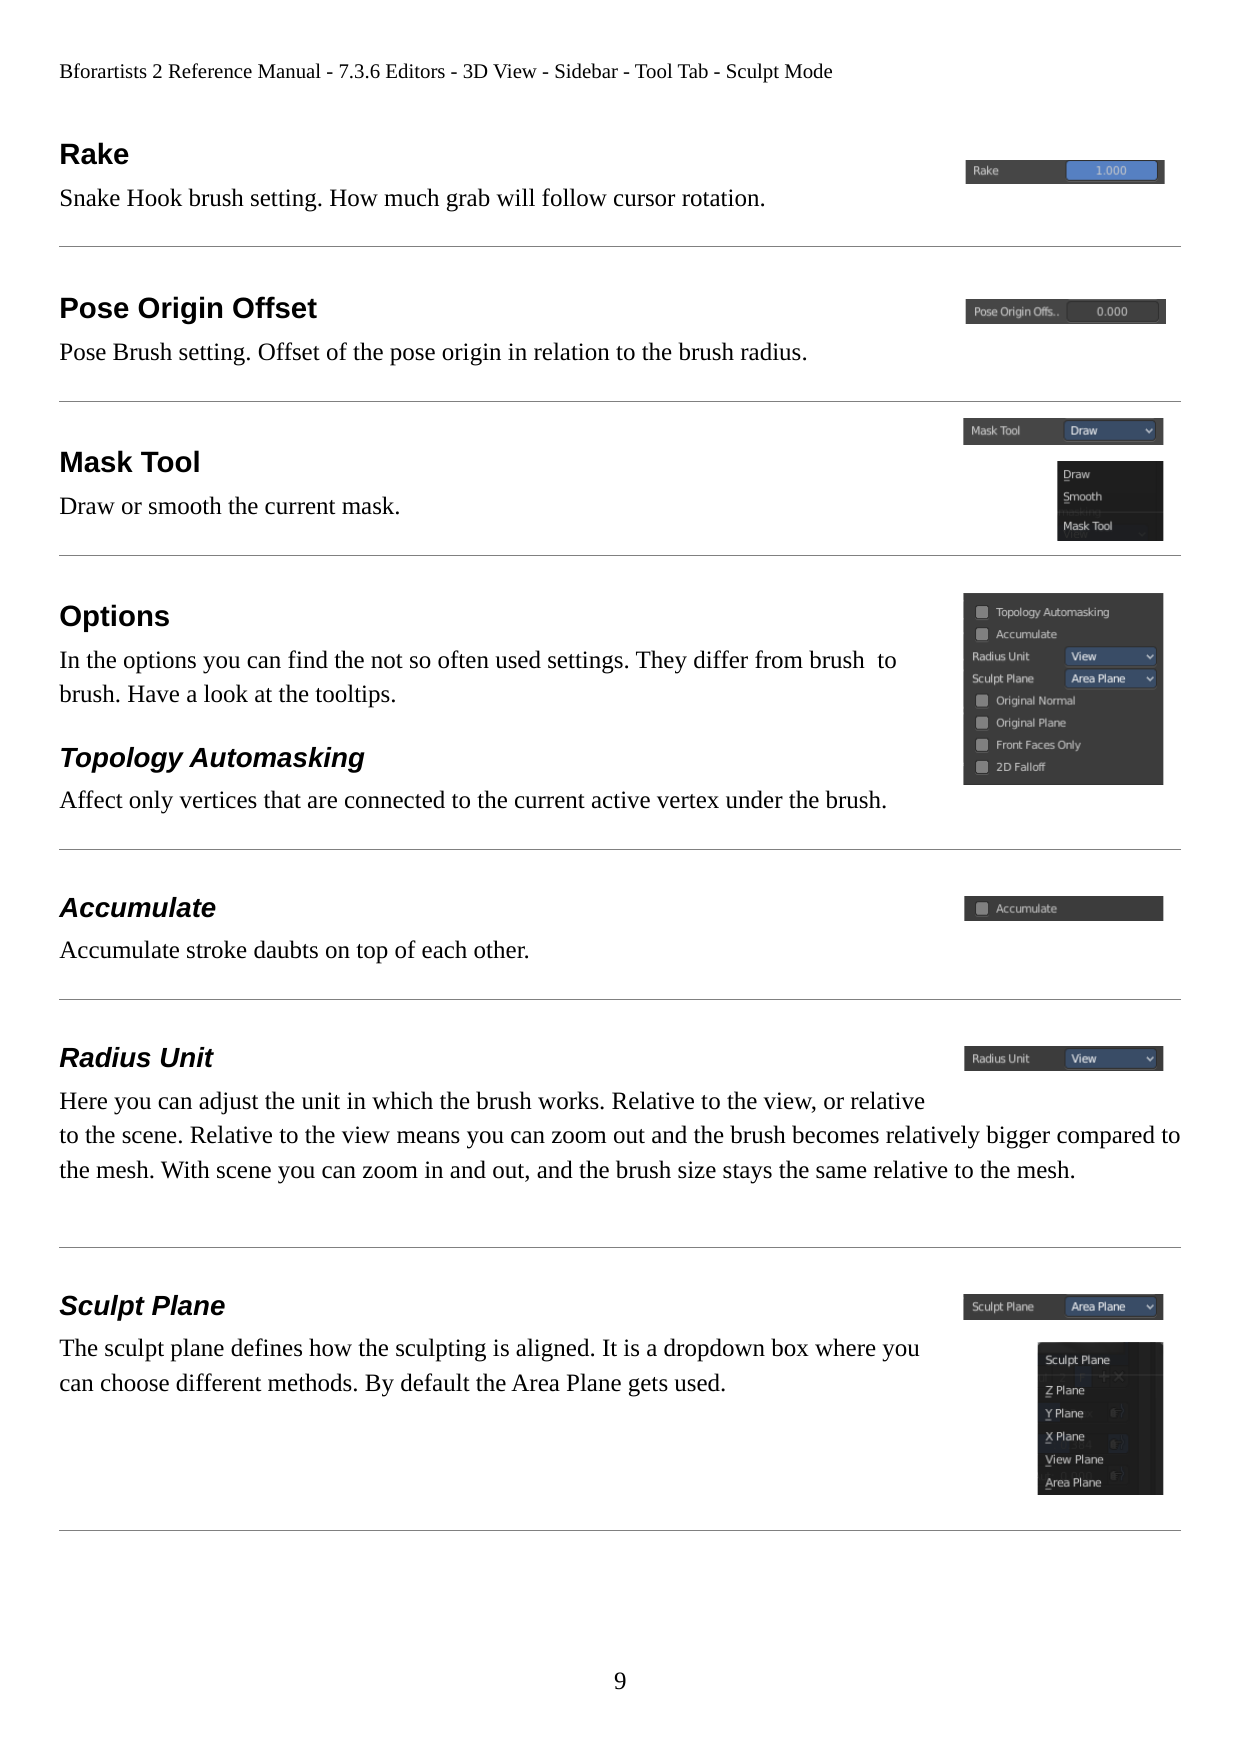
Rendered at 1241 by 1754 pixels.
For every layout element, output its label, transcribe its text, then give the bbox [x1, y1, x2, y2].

picture [964, 896, 1164, 921]
subtitle Mask Tool [59, 445, 1181, 478]
subtitle Radius Unit [59, 1041, 1181, 1073]
picture [1057, 461, 1164, 541]
text In the options you can find the not so often used settings. They differ from brush to brush. Have a look at the tooltips. [59, 645, 963, 708]
subtitle [1164, 741, 1181, 773]
picture [963, 593, 1164, 785]
picture [965, 160, 1165, 184]
subtitle [1164, 599, 1181, 633]
subtitle Rake [59, 137, 1181, 170]
subtitle Topology Automasking [59, 741, 963, 773]
picture [1037, 1342, 1164, 1495]
text Draw or smooth the current mask. [59, 491, 1057, 520]
subtitle Accumulate [59, 891, 1181, 923]
picture [963, 1294, 1164, 1320]
text Snake Hook brush setting. How much grab will follow cursor rotation. [59, 183, 1181, 212]
text The sculpt plane defines how the sculpting is aligned. It is a dropdown box where you can choose different methods. By default the Area Plane gets used. [59, 1333, 1181, 1397]
subtitle Options [59, 599, 963, 633]
subtitle Sculpt Plane [59, 1289, 1181, 1321]
text Pose Brush setting. Offset of the pose origin in relation to the brush radius. [59, 337, 1181, 366]
picture [965, 299, 1166, 324]
text Affect only vertices that are connected to the current active vertex under the brush. [59, 786, 1181, 814]
text Accumulate stroke daubts on top of each other. [59, 936, 1181, 964]
subtitle Pose Origin Offset [59, 291, 1181, 324]
text Here you can adjust the unit in which the brush works. Relative to the view, or relative to the scene. Relative to the view means you can zoom out and the brush becomes relatively bigger compared to the mesh. With scene you can zoom in and out, and the brush size stays the same relative to the mesh. [59, 1086, 1181, 1183]
picture [964, 1046, 1164, 1071]
picture [963, 418, 1164, 445]
